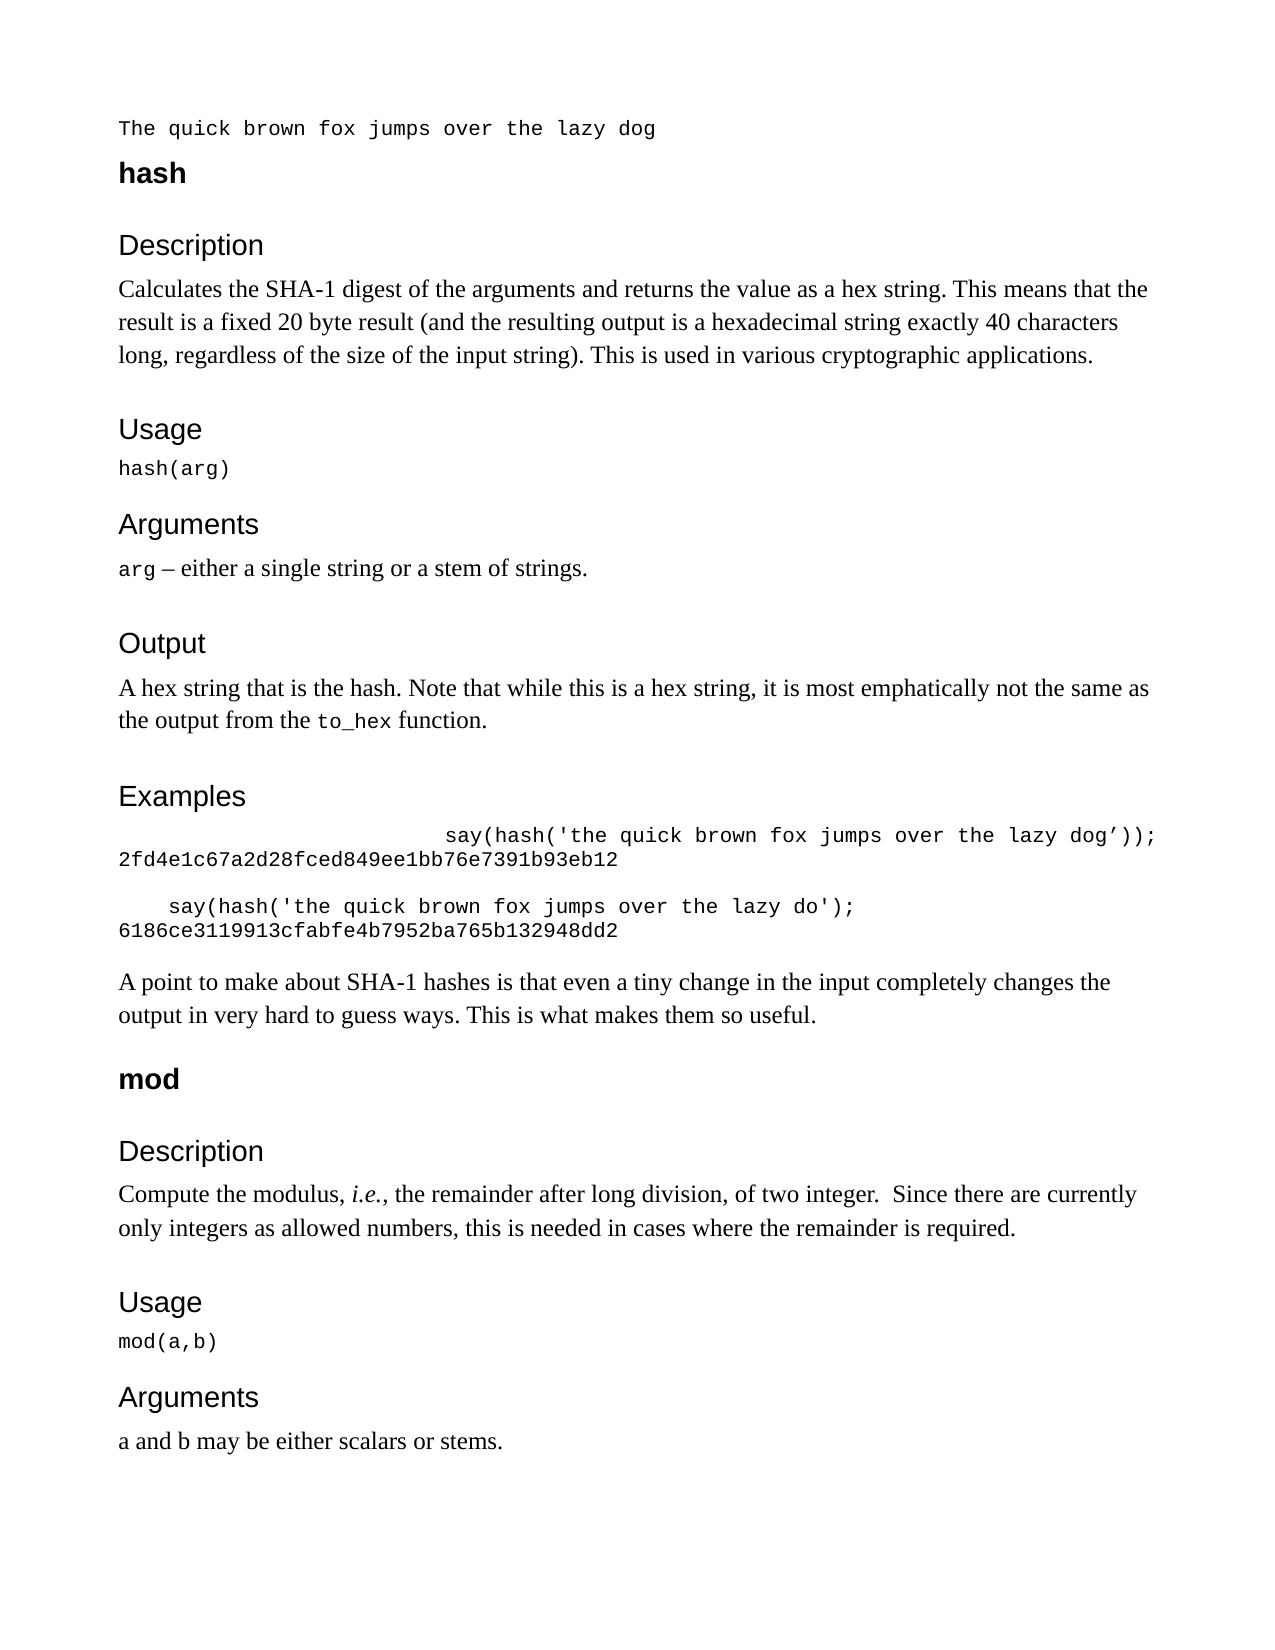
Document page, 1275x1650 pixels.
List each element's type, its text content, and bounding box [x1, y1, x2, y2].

subtitle Description [118, 1133, 1157, 1167]
text say(hash('the quick brown fox jumps over the lazy dog’)); [118, 825, 1157, 849]
subtitle Usage [118, 1285, 1157, 1319]
subtitle Arguments [118, 507, 1157, 541]
subtitle hash [118, 156, 1157, 190]
text 2fd4e1c67a2d28fced849ee1bb76e7391b93eb12 [118, 849, 1157, 872]
text arg – either a single string or a stem of strings. [118, 553, 1157, 583]
subtitle Usage [118, 412, 1157, 446]
text A hex string that is the hash. Note that while this is a hex string, it is most emphatically not the same as the output from the to_hex function. [118, 673, 1157, 735]
text hash(arg) [118, 458, 1157, 482]
text mod(a,b) [118, 1331, 1157, 1355]
subtitle Description [118, 228, 1157, 261]
text Compute the modulus, i.e., the remainder after long division, of two integer. Since there are currently only integers as allowed numbers, this is needed in cases where the remainder is required. [118, 1179, 1157, 1241]
subtitle Arguments [118, 1380, 1157, 1413]
subtitle Output [118, 627, 1157, 660]
text Calculates the SHA-1 digest of the arguments and returns the value as a hex string. This means that the result is a fixed 20 byte result (and the resulting output is a hexadecimal string exactly 40 characters long, regardless of the size of the input string). This is used in various cryptographic applications. [118, 274, 1157, 368]
text A point to make about SHA-1 hashes is that even a tiny change in the input completely changes the output in very hard to guess ways. This is what makes them so useful. [118, 967, 1157, 1029]
text a and b may be either scalars or stems. [118, 1426, 1157, 1455]
subtitle Examples [118, 779, 1157, 813]
text 6186ce3119913cfabfe4b7952ba765b132948dd2 [118, 920, 1157, 943]
subtitle mod [118, 1062, 1157, 1096]
text say(hash('the quick brown fox jumps over the lazy do'); [118, 896, 1157, 920]
text The quick brown fox jumps over the lazy dog [118, 118, 1157, 142]
